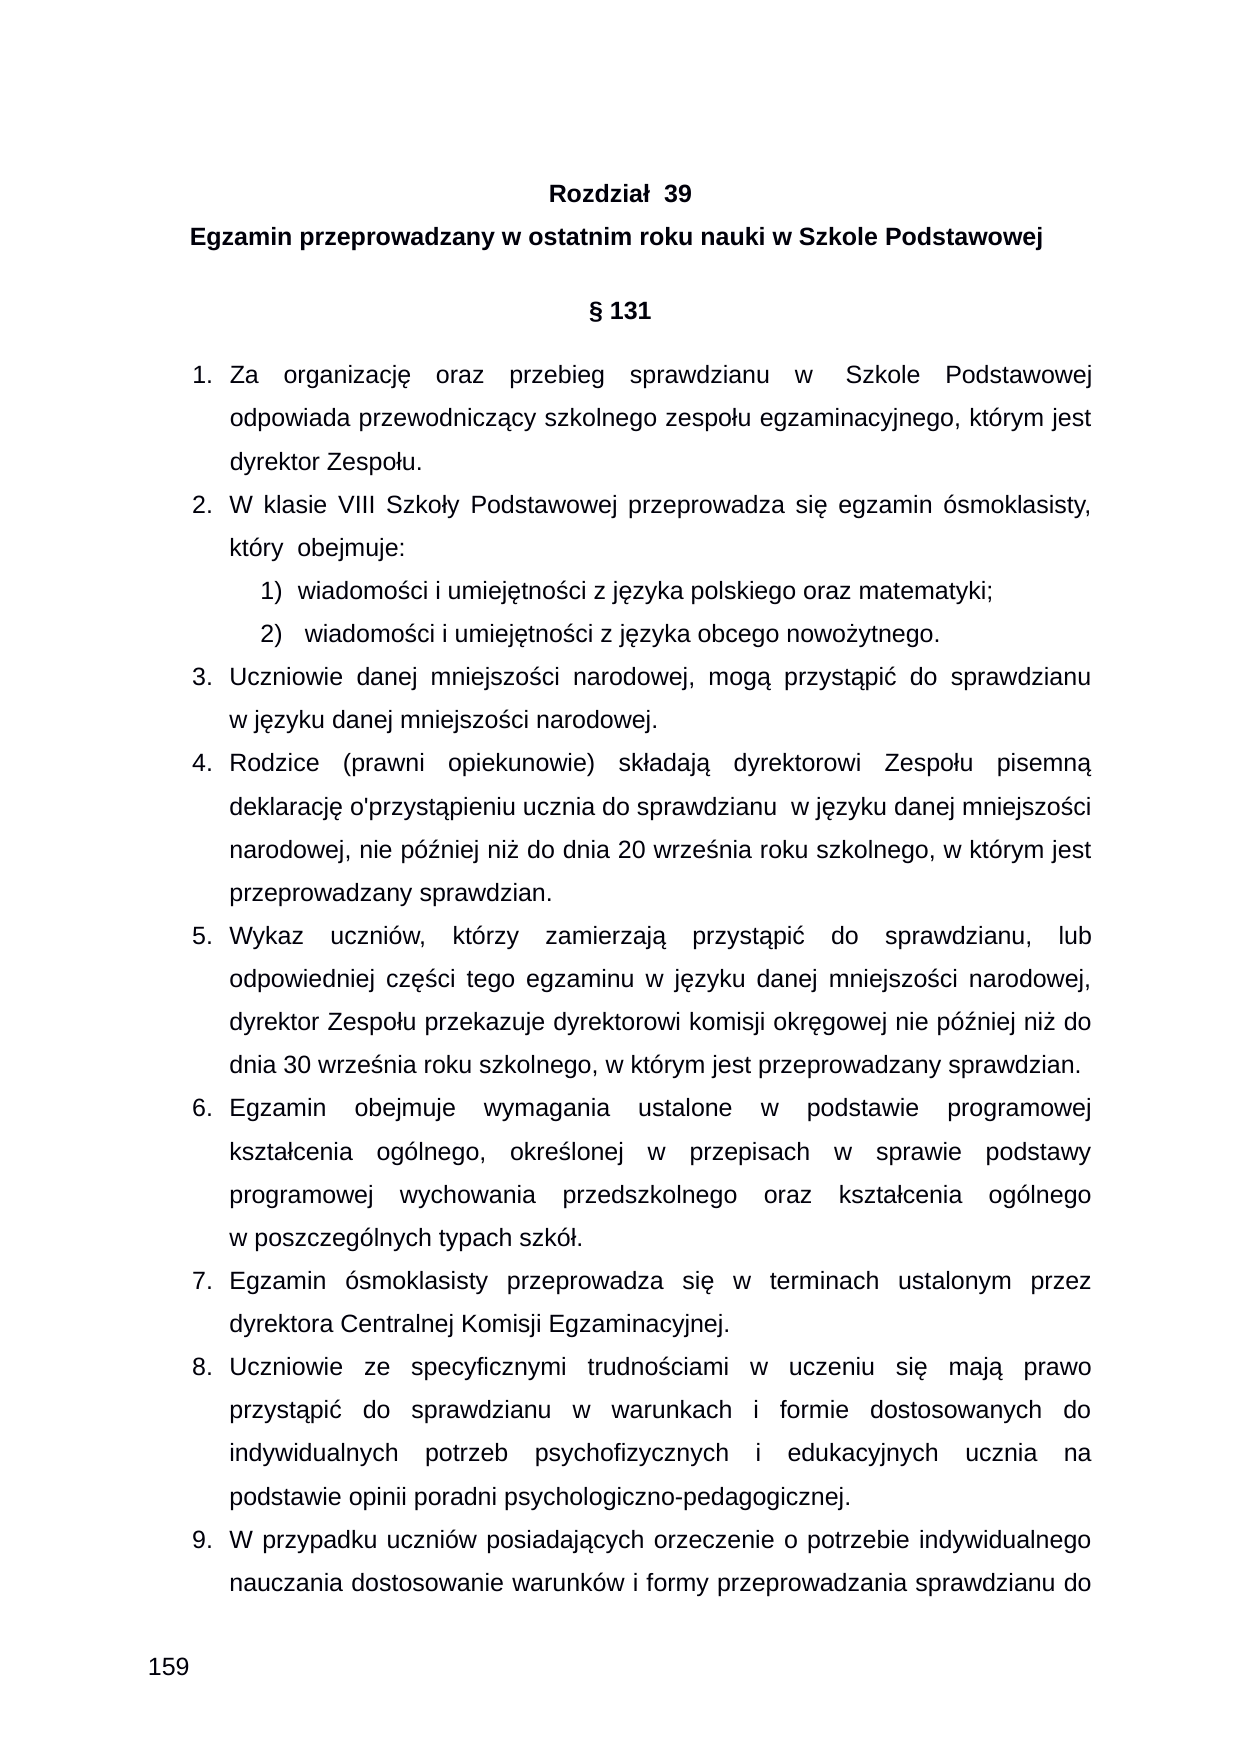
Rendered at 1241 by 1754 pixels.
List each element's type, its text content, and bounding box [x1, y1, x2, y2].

subtitle W klasie VIII Szkoły Podstawowej przeprowadza się egzamin ósmoklasisty, który obejmuje: [192, 490, 1093, 562]
subtitle Za organizację oraz przebieg sprawdzianu w Szkole Podstawowej odpowiada przewodniczący szkolnego zespołu egzaminacyjnego, którym jest dyrektor Zespołu. [192, 360, 1093, 475]
subtitle wiadomości i umiejętności z języka polskiego oraz matematyki; [260, 576, 1093, 605]
subtitle Egzamin przeprowadzany w ostatnim roku nauki w Szkole Podstawowej [148, 222, 1093, 251]
text § 131 [148, 296, 1093, 325]
subtitle Rozdział 39 [148, 179, 1093, 208]
subtitle Uczniowie danej mniejszości narodowej, mogą przystąpić do sprawdzianu w języku danej mniejszości narodowej. [192, 662, 1093, 734]
subtitle Uczniowie ze specyficznymi trudnościami w uczeniu się mają prawo przystąpić do sprawdzianu w warunkach i formie dostosowanych do indywidualnych potrzeb psychofizycznych i edukacyjnych ucznia na podstawie opinii poradni psychologiczno-pedagogicznej. [192, 1352, 1093, 1510]
subtitle W przypadku uczniów posiadających orzeczenie o potrzebie indywidualnego nauczania dostosowanie warunków i formy przeprowadzania sprawdzianu do [192, 1525, 1093, 1597]
subtitle Egzamin obejmuje wymagania ustalone w podstawie programowej kształcenia ogólnego, określonej w przepisach w sprawie podstawy programowej wychowania przedszkolnego oraz kształcenia ogólnego w poszczególnych typach szkół. [192, 1093, 1093, 1252]
subtitle Wykaz uczniów, którzy zamierzają przystąpić do sprawdzianu, lub odpowiedniej części tego egzaminu w języku danej mniejszości narodowej, dyrektor Zespołu przekazuje dyrektorowi komisji okręgowej nie później niż do dnia 30 września roku szkolnego, w którym jest przeprowadzany sprawdzian. [192, 921, 1093, 1079]
subtitle Rodzice (prawni opiekunowie) składają dyrektorowi Zespołu pisemną deklarację o'przystąpieniu ucznia do sprawdzianu w języku danej mniejszości narodowej, nie później niż do dnia 20 września roku szkolnego, w którym jest przeprowadzany sprawdzian. [192, 748, 1093, 907]
subtitle wiadomości i umiejętności z języka obcego nowożytnego. [260, 619, 1093, 648]
subtitle Egzamin ósmoklasisty przeprowadza się w terminach ustalonym przez dyrektora Centralnej Komisji Egzaminacyjnej. [192, 1266, 1093, 1338]
